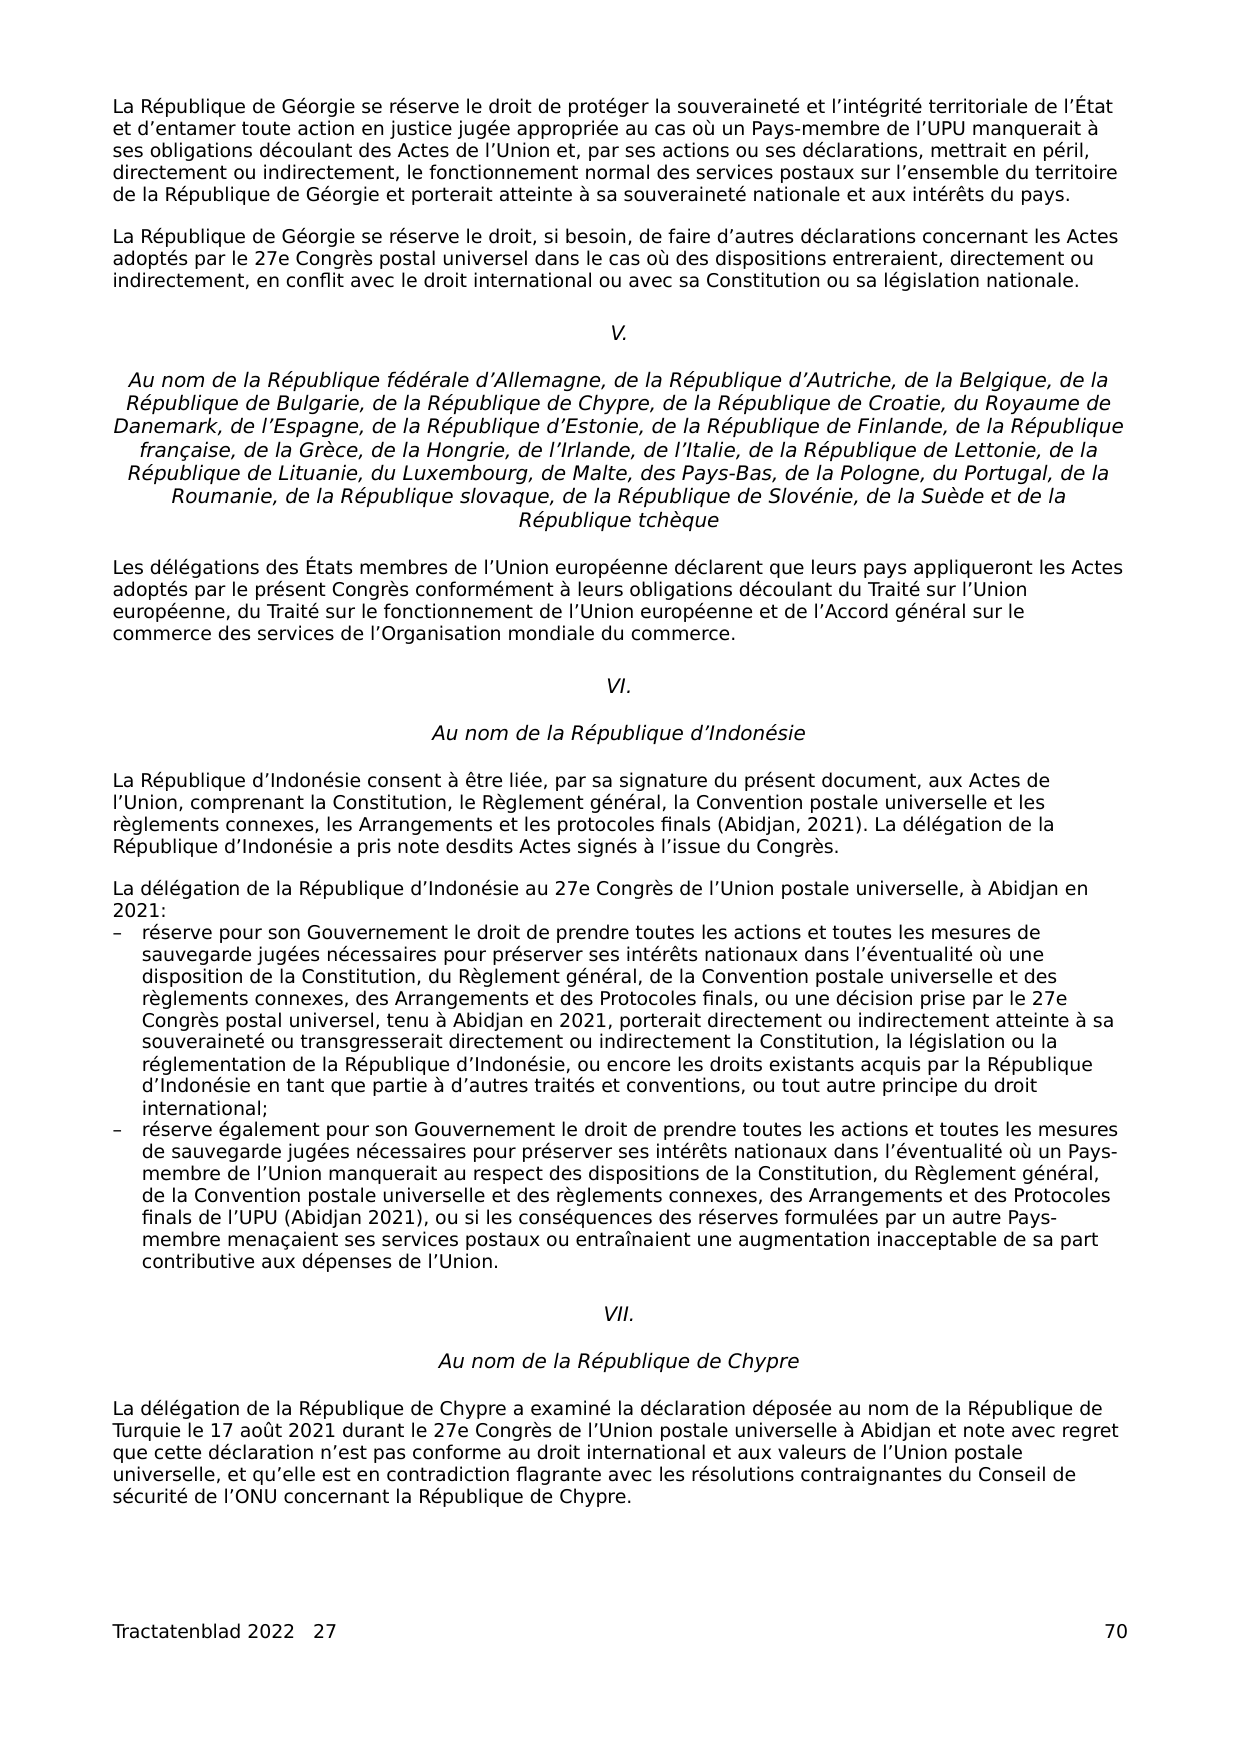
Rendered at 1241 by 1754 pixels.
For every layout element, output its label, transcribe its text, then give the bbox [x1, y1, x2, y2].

text La délégation de la République de Chypre a examiné la déclaration déposée au nom de la République de Turquie le 17 août 2021 durant le 27e Congrès de l’Union postale universelle à Abidjan et note avec regret que cette déclaration n’est pas conforme au droit international et aux valeurs de l’Union postale universelle, et qu’elle est en contradiction flagrante avec les résolutions contraignantes du Conseil de sécurité de l’ONU concernant la République de Chypre. [112, 1398, 1128, 1508]
text – réserve pour son Gouvernement le droit de prendre toutes les actions et toutes les mesures de sauvegarde jugées nécessaires pour préserver ses intérêts nationaux dans l’éventualité où une disposition de la Constitution, du Règlement général, de la Convention postale universelle et des règlements connexes, des Arrangements et des Protocoles finals, ou une décision prise par le 27e Congrès postal universel, tenu à Abidjan en 2021, porterait directement ou indirectement atteinte à sa souveraineté ou transgresserait directement ou indirectement la Constitution, la législation ou la réglementation de la République d’Indonésie, ou encore les droits existants acquis par la République d’Indonésie en tant que partie à d’autres traités et conventions, ou tout autre principe du droit international; [112, 922, 1128, 1119]
text Les délégations des États membres de l’Union européenne déclarent que leurs pays appliqueront les Actes adoptés par le présent Congrès conformément à leurs obligations découlant du Traité sur l’Union européenne, du Traité sur le fonctionnement de l’Union européenne et de l’Accord général sur le commerce des services de l’Organisation mondiale du commerce. [112, 557, 1128, 645]
text – réserve également pour son Gouvernement le droit de prendre toutes les actions et toutes les mesures de sauvegarde jugées nécessaires pour préserver ses intérêts nationaux dans l’éventualité où un Pays-membre de l’Union manquerait au respect des dispositions de la Constitution, du Règlement général, de la Convention postale universelle et des règlements connexes, des Arrangements et des Protocoles finals de l’UPU (Abidjan 2021), ou si les conséquences des réserves formulées par un autre Pays-membre menaçaient ses services postaux ou entraînaient une augmentation inacceptable de sa part contributive aux dépenses de l’Union. [112, 1119, 1128, 1273]
text La délégation de la République d’Indonésie au 27e Congrès de l’Union postale universelle, à Abidjan en 2021: [112, 878, 1128, 922]
text La République d’Indonésie consent à être liée, par sa signature du présent document, aux Actes de l’Union, comprenant la Constitution, le Règlement général, la Convention postale universelle et les règlements connexes, les Arrangements et les protocoles finals (Abidjan, 2021). La délégation de la République d’Indonésie a pris note desdits Actes signés à l’issue du Congrès. [112, 770, 1128, 858]
subtitle VII. Au nom de la République de Chypre [112, 1303, 1128, 1373]
subtitle VI. Au nom de la République d’Indonésie [112, 675, 1128, 745]
subtitle V. Au nom de la République fédérale d’Allemagne, de la République d’Autriche, de la Belgique, de la République de Bulgarie, de la République de Chypre, de la République de Croatie, du Royaume de Danemark, de l’Espagne, de la République d’Estonie, de la République de Finlande, de la République française, de la Grèce, de la Hongrie, de l’Irlande, de l’Italie, de la République de Lettonie, de la République de Lituanie, du Luxembourg, de Malte, des Pays-Bas, de la Pologne, du Portugal, de la Roumanie, de la République slovaque, de la République de Slovénie, de la Suède et de la République tchèque [112, 322, 1128, 532]
text La République de Géorgie se réserve le droit de protéger la souveraineté et l’intégrité territoriale de l’État et d’entamer toute action en justice jugée appropriée au cas où un Pays-membre de l’UPU manquerait à ses obligations découlant des Actes de l’Union et, par ses actions ou ses déclarations, mettrait en péril, directement ou indirectement, le fonctionnement normal des services postaux sur l’ensemble du territoire de la République de Géorgie et porterait atteinte à sa souveraineté nationale et aux intérêts du pays. [112, 96, 1128, 206]
text La République de Géorgie se réserve le droit, si besoin, de faire d’autres déclarations concernant les Actes adoptés par le 27e Congrès postal universel dans le cas où des dispositions entreraient, directement ou indirectement, en conflit avec le droit international ou avec sa Constitution ou sa législation nationale. [112, 226, 1128, 292]
